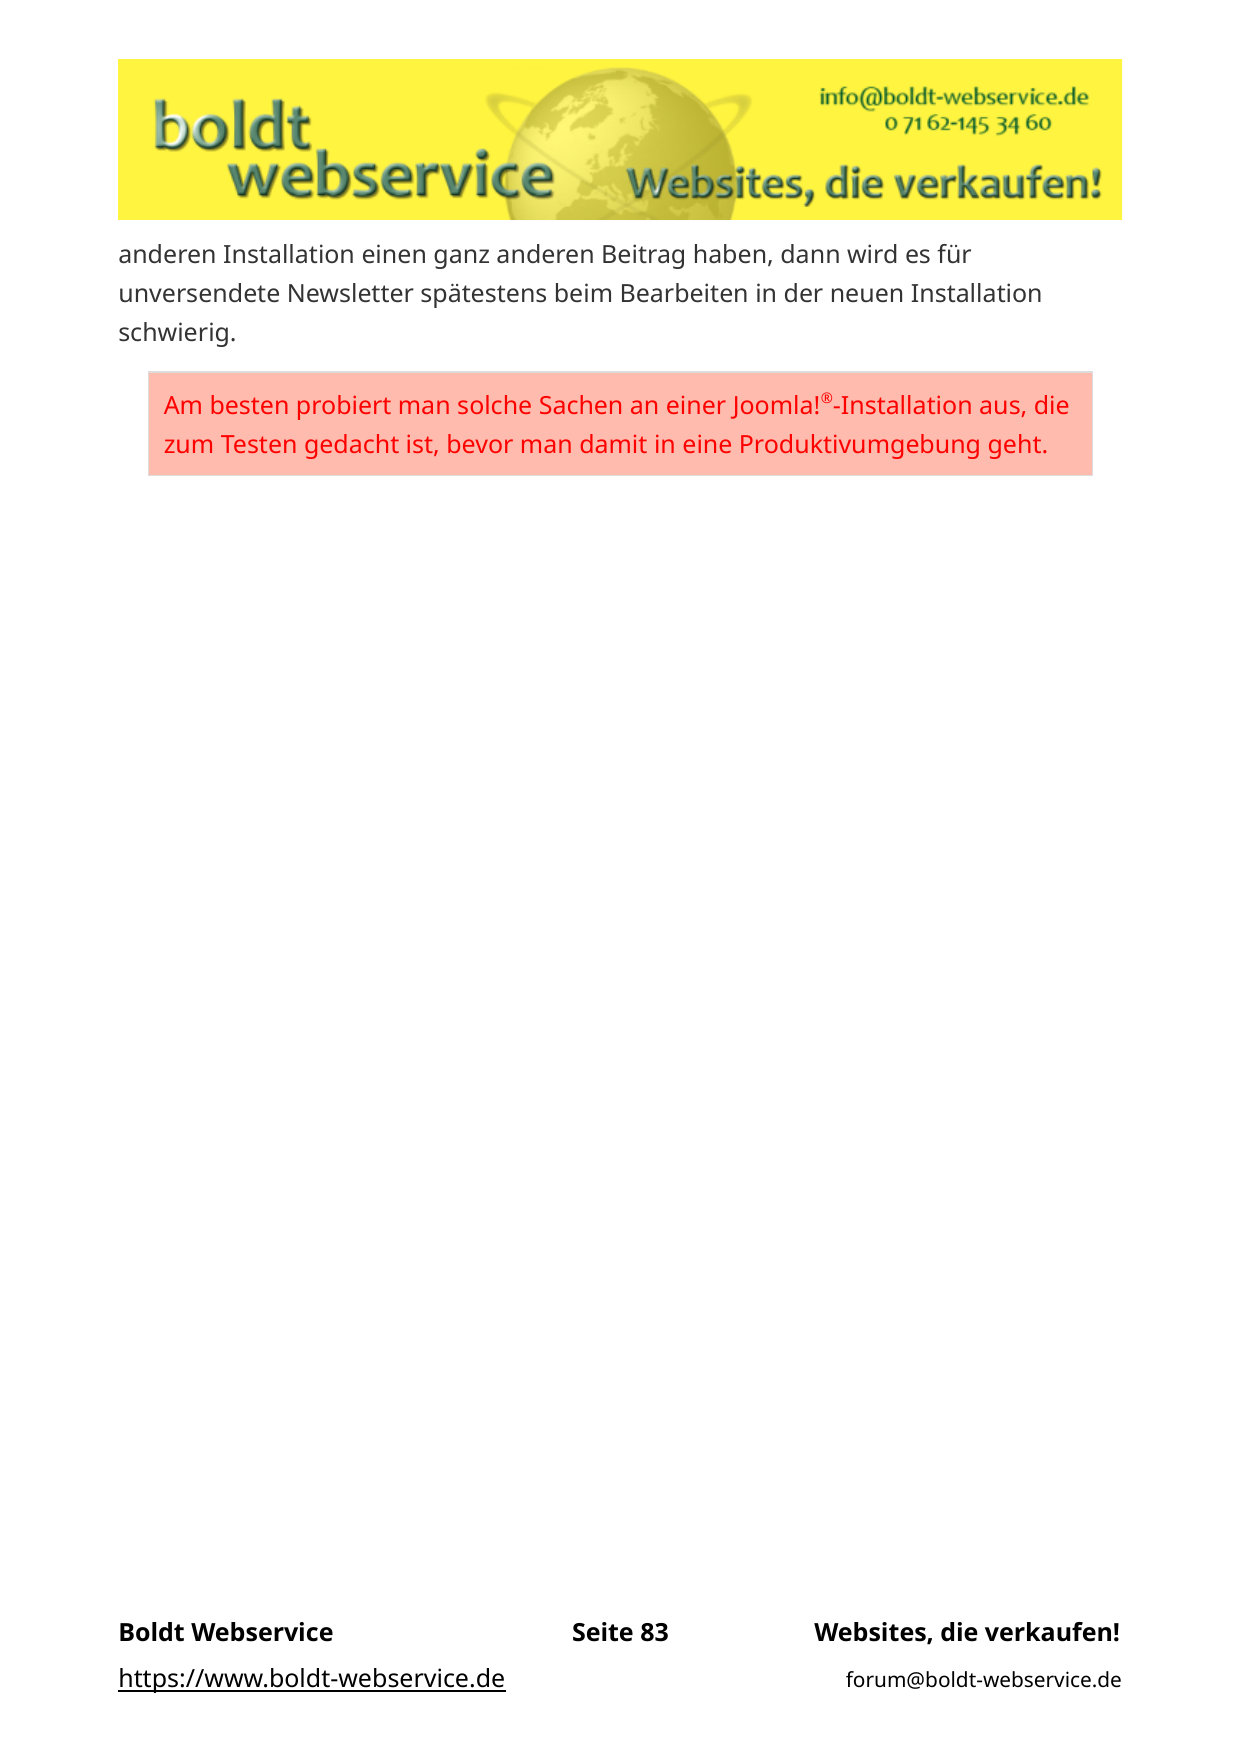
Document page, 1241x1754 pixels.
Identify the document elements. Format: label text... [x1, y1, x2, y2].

text anderen Installation einen ganz anderen Beitrag haben, dann wird es für unversendete Newsletter spätestens beim Bearbeiten in der neuen Installation schwierig. [118, 236, 1122, 349]
text Am besten probiert man solche Sachen an einer Joomla!®-Installation aus, die zum Testen gedacht ist, bevor man damit in eine Produktivumgebung geht. [149, 373, 1092, 475]
picture [118, 59, 1123, 220]
